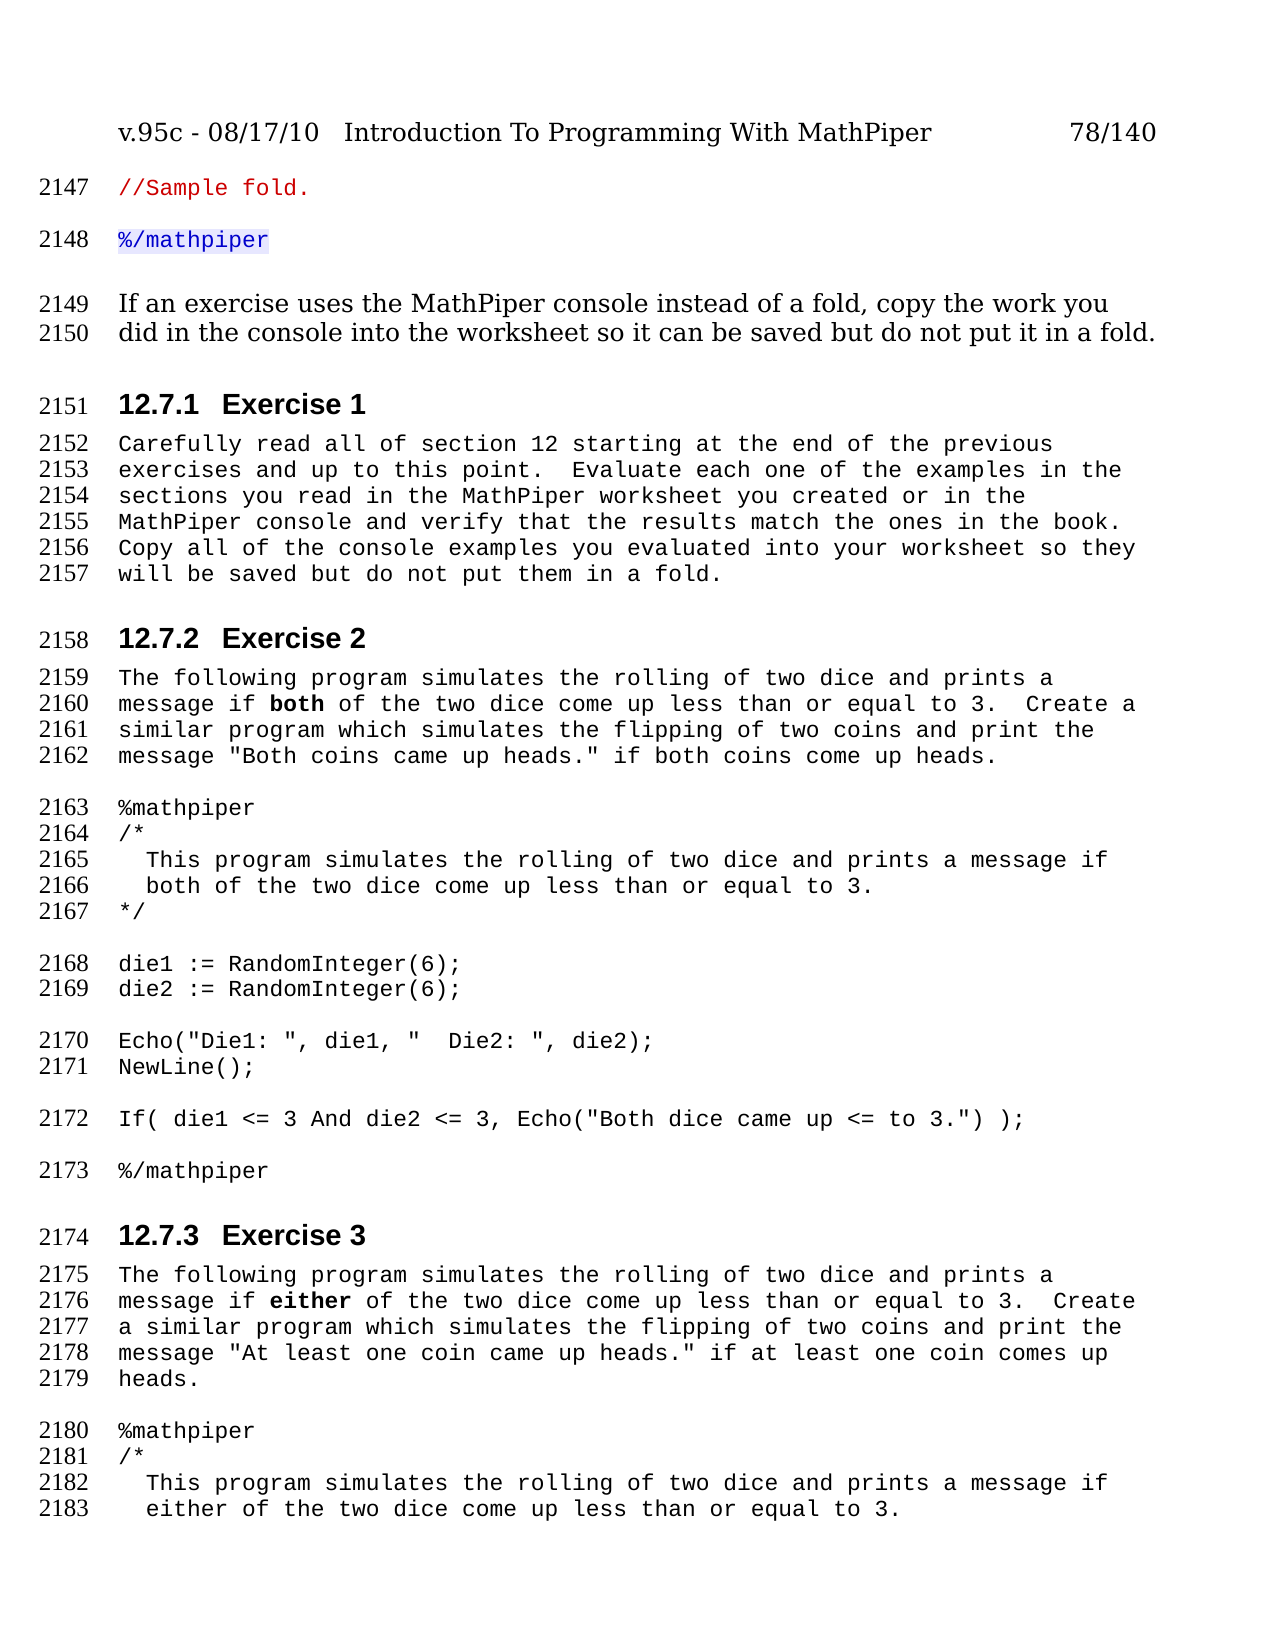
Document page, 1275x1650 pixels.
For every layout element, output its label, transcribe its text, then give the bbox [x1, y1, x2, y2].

text If an exercise uses the MathPiper console instead of a fold, copy the work you did in the console into the worksheet so it can be saved but do not put it in a fold. [118, 289, 1157, 348]
text both of the two dice come up less than or equal to 3. [118, 874, 1157, 900]
text %mathpiper [118, 1419, 1157, 1445]
text */ [118, 900, 1157, 926]
subtitle Exercise 3 [118, 1218, 1157, 1252]
text either of the two dice come up less than or equal to 3. [118, 1497, 1157, 1523]
text This program simulates the rolling of two dice and prints a message if [118, 1471, 1157, 1497]
text This program simulates the rolling of two dice and prints a message if [118, 848, 1157, 874]
text %/mathpiper [118, 229, 1157, 254]
text Echo("Die1: ", die1, " Die2: ", die2); [118, 1030, 1157, 1056]
subtitle Exercise 2 [118, 621, 1157, 654]
text die2 := RandomInteger(6); [118, 978, 1157, 1004]
subtitle Exercise 1 [118, 387, 1157, 420]
text The following program simulates the rolling of two dice and prints a message if either of the two dice come up less than or equal to 3. Create a similar program which simulates the flipping of two coins and print the message "At least one coin came up heads." if at least one coin comes up heads. [118, 1264, 1157, 1393]
text NewLine(); [118, 1056, 1157, 1082]
text /* [118, 1445, 1157, 1471]
text die1 := RandomInteger(6); [118, 952, 1157, 978]
text %/mathpiper [118, 1159, 1157, 1185]
text The following program simulates the rolling of two dice and prints a message if both of the two dice come up less than or equal to 3. Create a similar program which simulates the flipping of two coins and print the message "Both coins came up heads." if both coins come up heads. [118, 667, 1157, 770]
text /* [118, 822, 1157, 848]
text Carefully read all of section 12 starting at the end of the previous exercises and up to this point. Evaluate each one of the examples in the sections you read in the MathPiper worksheet you created or in the MathPiper console and verify that the results match the ones in the book. Copy all of the console examples you evaluated into your worksheet so they will be saved but do not put them in a fold. [118, 432, 1157, 588]
text //Sample fold. [118, 177, 1157, 203]
text If( die1 <= 3 And die2 <= 3, Echo("Both dice came up <= to 3.") ); [118, 1107, 1157, 1133]
text %mathpiper [118, 796, 1157, 822]
